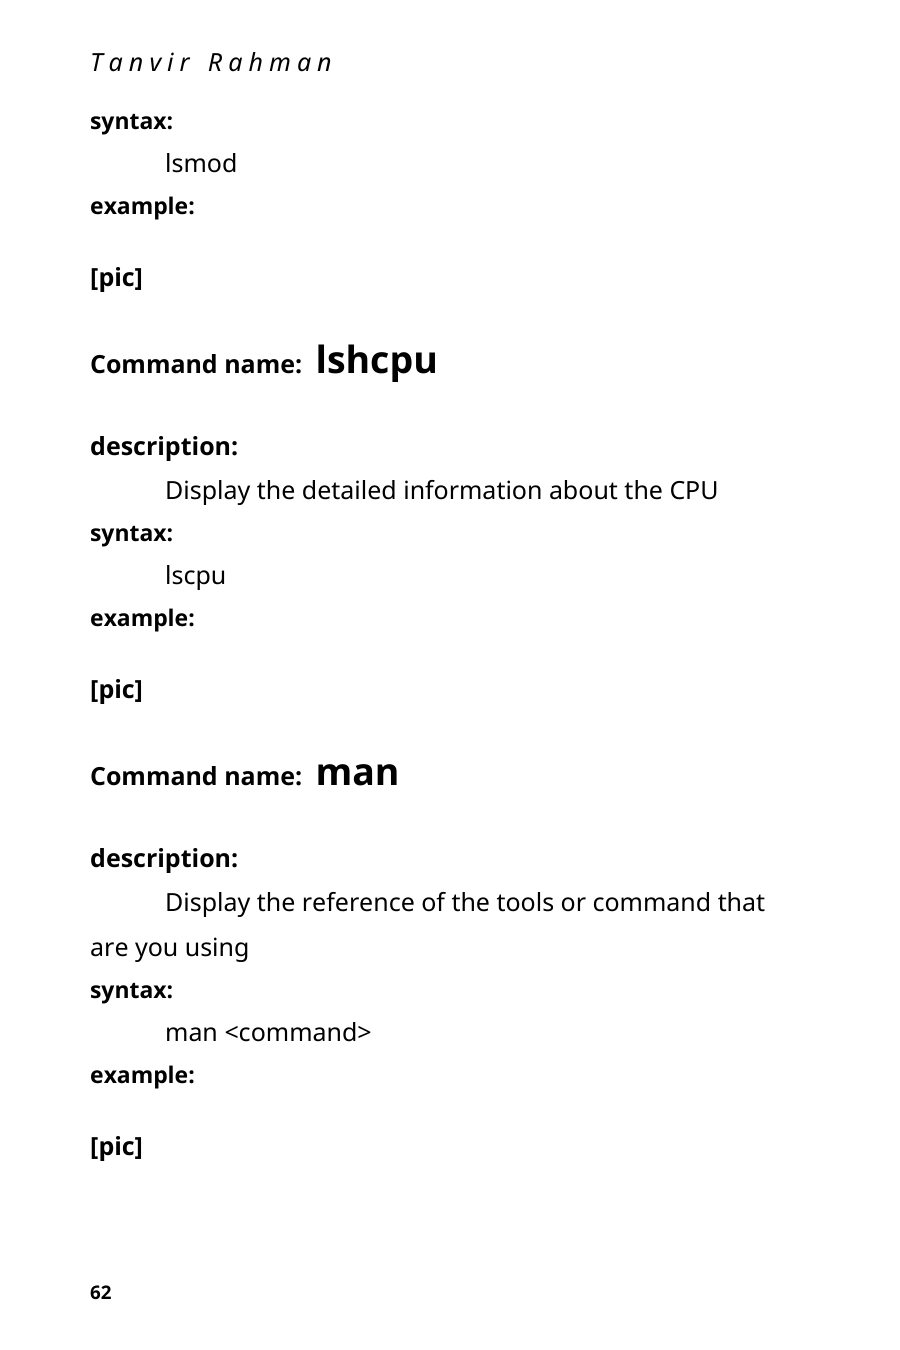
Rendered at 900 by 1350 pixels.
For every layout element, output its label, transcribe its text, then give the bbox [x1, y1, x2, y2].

text lscpu [90, 558, 810, 592]
text example: [90, 1058, 810, 1090]
text description: [90, 429, 810, 463]
text man <command> [90, 1014, 810, 1048]
text Command name: man [90, 745, 810, 796]
text [pic] [90, 1128, 810, 1162]
text syntax: [90, 105, 810, 136]
text Command name: lshcpu [90, 333, 810, 384]
text [pic] [90, 672, 810, 706]
text syntax: [90, 517, 810, 548]
text example: [90, 602, 810, 633]
text description: [90, 841, 810, 875]
text [pic] [90, 260, 810, 294]
text example: [90, 190, 810, 221]
text syntax: [90, 974, 810, 1005]
text Display the detailed information about the CPU [90, 473, 810, 507]
text Display the reference of the tools or command that are you using [90, 885, 810, 963]
text lsmod [90, 146, 810, 180]
